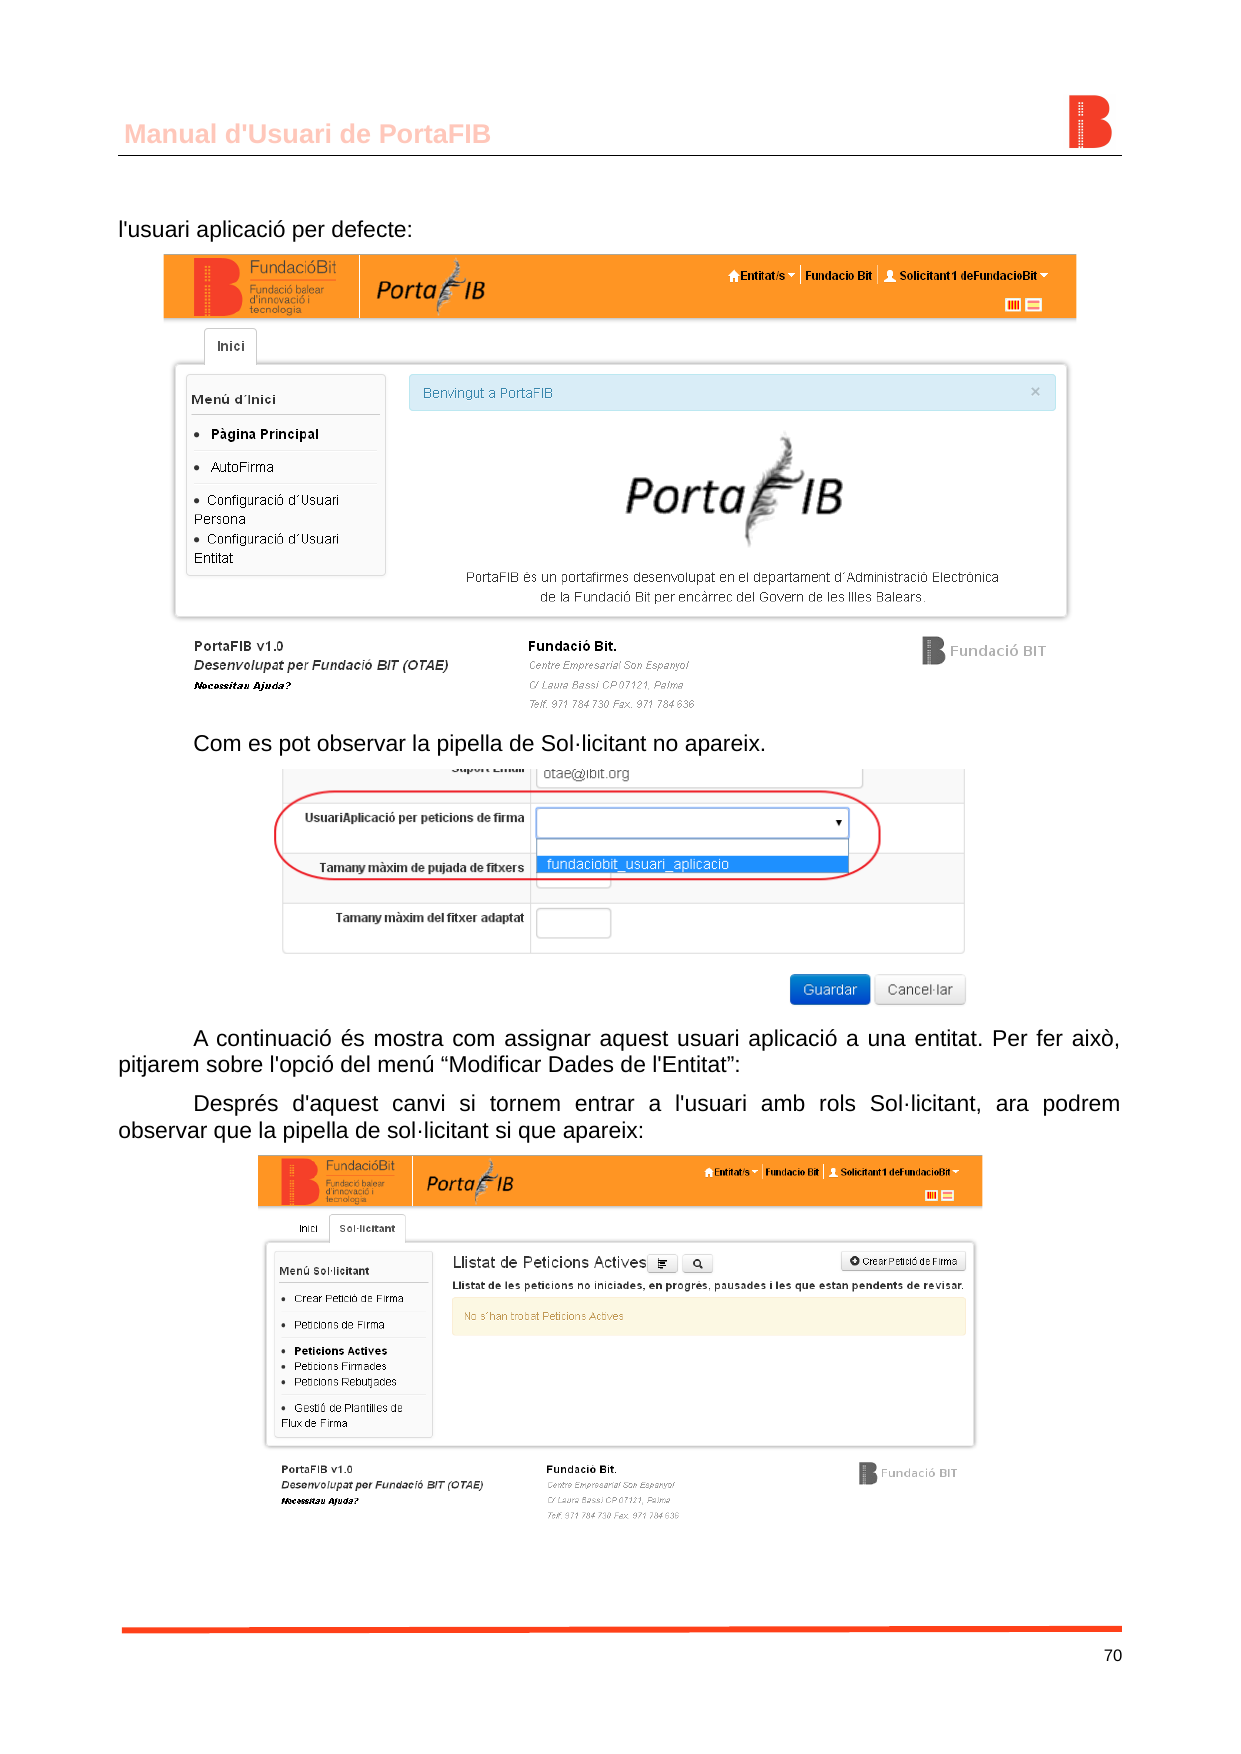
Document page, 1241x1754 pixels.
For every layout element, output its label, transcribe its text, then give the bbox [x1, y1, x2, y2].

picture [265, 769, 975, 1013]
picture [163, 254, 1077, 718]
picture [1063, 94, 1117, 150]
text A continuació és mostra com assignar aquest usuari aplicació a una entitat. Per fer això, pitjarem sobre l'opció del menú “Modificar Dades de l'Entitat”: [118, 1025, 1122, 1078]
text Després d'aquest canvi si tornem entrar a l'usuari amb rols Sol·licitant, ara podrem observar que la pipella de sol·licitant si que apareix: [118, 1090, 1122, 1143]
picture [258, 1155, 983, 1549]
text l'usuari aplicació per defecte: [118, 216, 1122, 242]
text Com es pot observar la pipella de Sol·licitant no apareix. [118, 730, 1122, 757]
